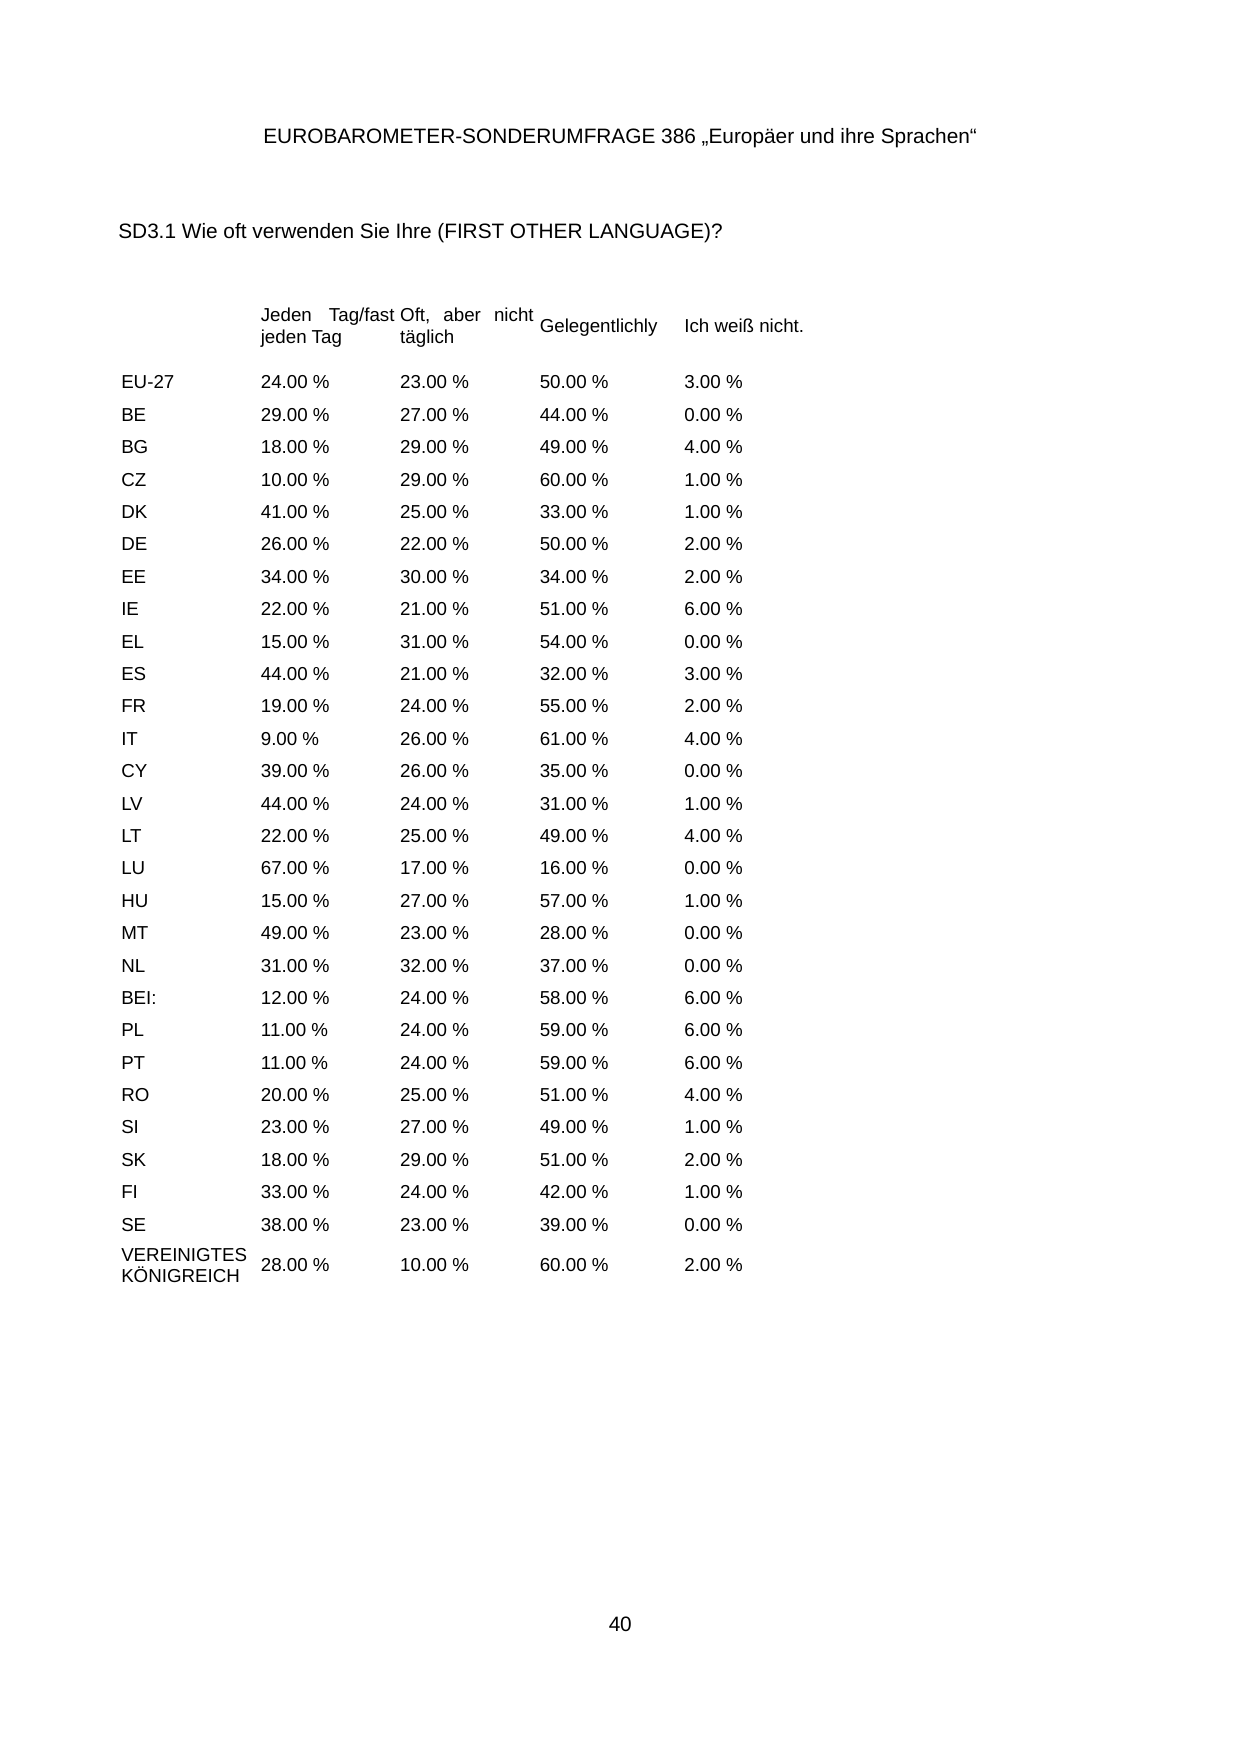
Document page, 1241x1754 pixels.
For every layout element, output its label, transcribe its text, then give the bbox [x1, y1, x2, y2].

table_cell 49,00 % [258, 917, 397, 949]
table_cell 26,00 % [258, 528, 397, 560]
table_cell 37,00 % [537, 949, 681, 981]
table_cell 34,00 % [258, 560, 397, 593]
table_cell 28,00 % [258, 1241, 397, 1289]
table_cell 6,00 % [681, 1046, 821, 1078]
table_cell 27,00 % [397, 884, 537, 917]
table_cell 29,00 % [397, 1143, 537, 1176]
table_cell FI [118, 1176, 258, 1208]
table_cell 0,00 % [681, 755, 821, 787]
table_header Gelegentlichly [537, 285, 681, 366]
table_cell SK [118, 1143, 258, 1176]
table_cell 50,00 % [537, 366, 681, 398]
table_cell 32,00 % [537, 658, 681, 690]
table_cell 4,00 % [681, 431, 821, 463]
table_cell 1,00 % [681, 884, 821, 917]
table_cell 6,00 % [681, 593, 821, 625]
table_cell EE [118, 560, 258, 593]
table_cell 2,00 % [681, 690, 821, 722]
table_cell 17,00 % [397, 852, 537, 884]
table_cell 31,00 % [258, 949, 397, 981]
table_cell 0,00 % [681, 398, 821, 431]
table_cell 60,00 % [537, 1241, 681, 1289]
table_cell CY [118, 755, 258, 787]
table_cell 10,00 % [397, 1241, 537, 1289]
table_cell 3,00 % [681, 366, 821, 398]
table_cell 55,00 % [537, 690, 681, 722]
table_cell 24,00 % [397, 1046, 537, 1078]
table_cell 24,00 % [258, 366, 397, 398]
table_cell 24,00 % [397, 787, 537, 819]
table_cell 3,00 % [681, 658, 821, 690]
table_cell 44,00 % [258, 787, 397, 819]
table_header Oft, aber nicht täglich [397, 285, 537, 366]
table_cell 0,00 % [681, 917, 821, 949]
table_header [118, 285, 258, 366]
table_cell 44,00 % [537, 398, 681, 431]
table_cell 11,00 % [258, 1014, 397, 1046]
table_cell 2,00 % [681, 1241, 821, 1289]
table_cell 44,00 % [258, 658, 397, 690]
table_cell 41,00 % [258, 495, 397, 528]
text SD3.1 Wie oft verwenden Sie Ihre (FIRST OTHER LANGUAGE)? [118, 219, 1122, 243]
table_cell FR [118, 690, 258, 722]
table_cell 32,00 % [397, 949, 537, 981]
table_cell IT [118, 722, 258, 754]
table_cell 2,00 % [681, 1143, 821, 1176]
table_cell 24,00 % [397, 981, 537, 1014]
table_cell 18,00 % [258, 431, 397, 463]
table_cell 21,00 % [397, 593, 537, 625]
table_cell 23,00 % [397, 1208, 537, 1241]
table_cell 33,00 % [537, 495, 681, 528]
table_cell 2,00 % [681, 560, 821, 593]
table_header Ich weiß nicht. [681, 285, 821, 366]
table_cell 57,00 % [537, 884, 681, 917]
table_cell 22,00 % [258, 593, 397, 625]
table_cell 30,00 % [397, 560, 537, 593]
table_cell EU-27 [118, 366, 258, 398]
table_cell 20,00 % [258, 1079, 397, 1111]
table_cell 4,00 % [681, 819, 821, 852]
table_cell 49,00 % [537, 1111, 681, 1143]
table_cell 11,00 % [258, 1046, 397, 1078]
table_cell DK [118, 495, 258, 528]
table_cell 67,00 % [258, 852, 397, 884]
table_cell LT [118, 819, 258, 852]
table_cell 24,00 % [397, 1014, 537, 1046]
table_cell SI [118, 1111, 258, 1143]
table_cell 1,00 % [681, 787, 821, 819]
table_cell 29,00 % [397, 463, 537, 495]
table_cell 61,00 % [537, 722, 681, 754]
table_cell 58,00 % [537, 981, 681, 1014]
table_cell 15,00 % [258, 884, 397, 917]
table_cell 10,00 % [258, 463, 397, 495]
table_cell 24,00 % [397, 690, 537, 722]
table_cell 18,00 % [258, 1143, 397, 1176]
table_cell 59,00 % [537, 1014, 681, 1046]
table_cell 0,00 % [681, 1208, 821, 1241]
table_cell ES [118, 658, 258, 690]
table_cell BG [118, 431, 258, 463]
table_cell 0,00 % [681, 949, 821, 981]
table_cell 35,00 % [537, 755, 681, 787]
table_cell 1,00 % [681, 495, 821, 528]
table_cell 22,00 % [258, 819, 397, 852]
table_cell 54,00 % [537, 625, 681, 657]
table_cell 51,00 % [537, 593, 681, 625]
table_cell 51,00 % [537, 1143, 681, 1176]
table_cell 1,00 % [681, 1176, 821, 1208]
table_cell 1,00 % [681, 1111, 821, 1143]
table_cell 25,00 % [397, 1079, 537, 1111]
table_cell 15,00 % [258, 625, 397, 657]
table_cell IE [118, 593, 258, 625]
table_cell LU [118, 852, 258, 884]
table_cell 33,00 % [258, 1176, 397, 1208]
table_cell 27,00 % [397, 398, 537, 431]
table_cell BEI: [118, 981, 258, 1014]
table_cell 50,00 % [537, 528, 681, 560]
table_cell CZ [118, 463, 258, 495]
table_cell 49,00 % [537, 819, 681, 852]
table_cell EL [118, 625, 258, 657]
table_cell 29,00 % [258, 398, 397, 431]
table_cell 26,00 % [397, 722, 537, 754]
table_cell DE [118, 528, 258, 560]
table_cell 0,00 % [681, 852, 821, 884]
table_cell 59,00 % [537, 1046, 681, 1078]
table_cell 25,00 % [397, 819, 537, 852]
table_cell VEREINIGTES KÖNIGREICH [118, 1241, 258, 1289]
table_cell 34,00 % [537, 560, 681, 593]
table_cell 39,00 % [258, 755, 397, 787]
table_cell 2,00 % [681, 528, 821, 560]
table_cell 25,00 % [397, 495, 537, 528]
table_header Jeden Tag/fast jeden Tag [258, 285, 397, 366]
table_cell 12,00 % [258, 981, 397, 1014]
table_cell LV [118, 787, 258, 819]
table_cell 23,00 % [258, 1111, 397, 1143]
table_cell 9,00 % [258, 722, 397, 754]
table_cell 6,00 % [681, 981, 821, 1014]
table_cell NL [118, 949, 258, 981]
table_cell 19,00 % [258, 690, 397, 722]
table_cell 26,00 % [397, 755, 537, 787]
table_cell 42,00 % [537, 1176, 681, 1208]
table_cell 49,00 % [537, 431, 681, 463]
table_cell 6,00 % [681, 1014, 821, 1046]
table_cell RO [118, 1079, 258, 1111]
table_cell 4,00 % [681, 722, 821, 754]
table_cell 51,00 % [537, 1079, 681, 1111]
table_cell HU [118, 884, 258, 917]
table_cell 22,00 % [397, 528, 537, 560]
table_cell 31,00 % [397, 625, 537, 657]
table_cell MT [118, 917, 258, 949]
table_cell 24,00 % [397, 1176, 537, 1208]
table_cell 23,00 % [397, 917, 537, 949]
table_cell PT [118, 1046, 258, 1078]
table_cell PL [118, 1014, 258, 1046]
table_cell 0,00 % [681, 625, 821, 657]
table_cell 4,00 % [681, 1079, 821, 1111]
table_cell 29,00 % [397, 431, 537, 463]
table_cell 1,00 % [681, 463, 821, 495]
table_cell 27,00 % [397, 1111, 537, 1143]
table_cell 23,00 % [397, 366, 537, 398]
table_cell 28,00 % [537, 917, 681, 949]
table_cell 60,00 % [537, 463, 681, 495]
table_cell 38,00 % [258, 1208, 397, 1241]
table_cell SE [118, 1208, 258, 1241]
table_cell 39,00 % [537, 1208, 681, 1241]
table_cell 21,00 % [397, 658, 537, 690]
table_cell 31,00 % [537, 787, 681, 819]
table_cell BE [118, 398, 258, 431]
table_cell 16,00 % [537, 852, 681, 884]
